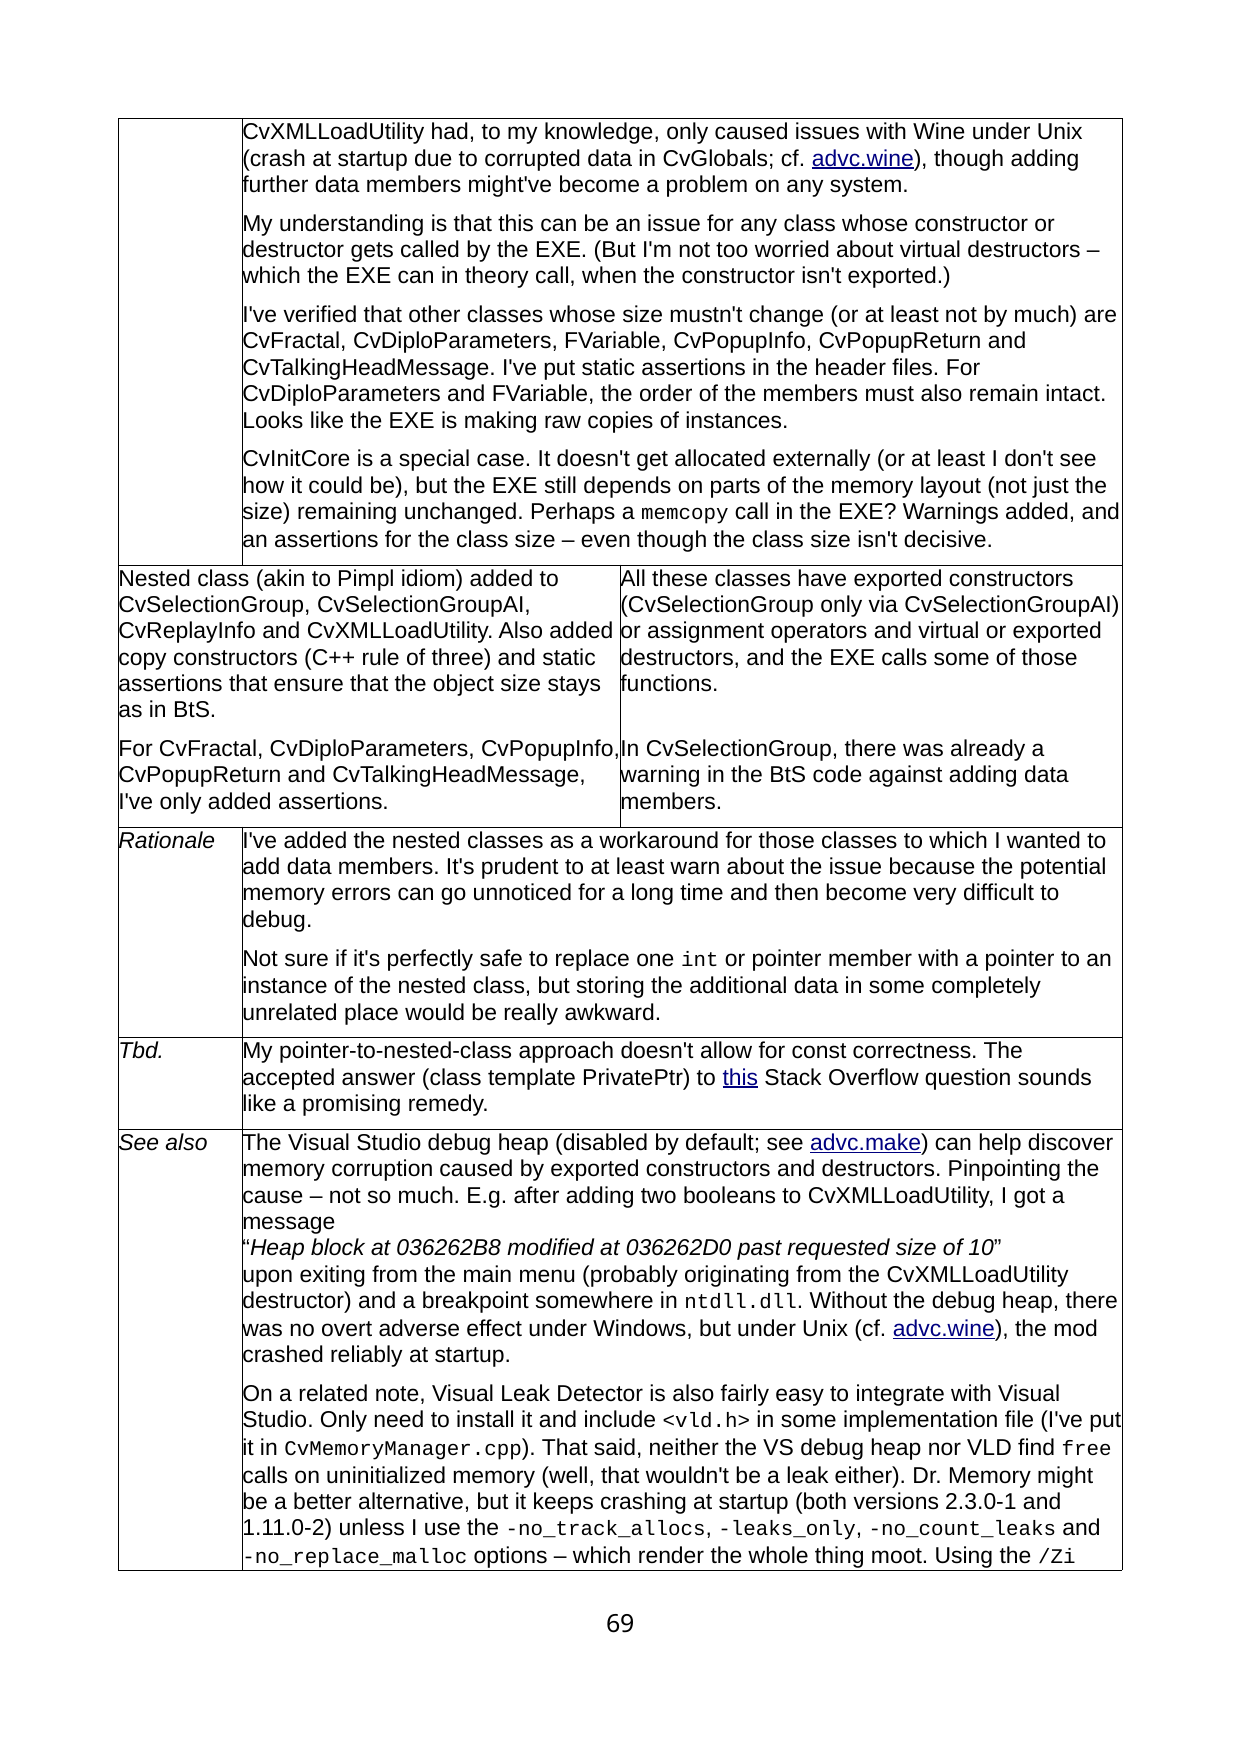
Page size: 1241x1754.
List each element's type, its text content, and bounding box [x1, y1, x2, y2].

table_cell Rationale [119, 828, 242, 1037]
table_cell See also [119, 1130, 242, 1570]
table_cell The Visual Studio debug heap (disabled by default; see advc.make) can help discover memory corruption caused by exported constructors and destructors. Pinpointing the cause – not so much. E.g. after adding two booleans to CvXMLLoadUtility, I got a message “Heap block at 036262B8 modified at 036262D0 past requested size of 10” upon exiting from the main menu (probably originating from the CvXMLLoadUtility destructor) and a breakpoint somewhere in ntdll.dll. Without the debug heap, there was no overt adverse effect under Windows, but under Unix (cf. advc.wine), the mod crashed reliably at startup. On a related note, Visual Leak Detector is also fairly easy to integrate with Visual Studio. Only need to install it and include <vld.h> in some implementation file (I've put it in CvMemoryManager.cpp). That said, neither the VS debug heap nor VLD find free calls on uninitialized memory (well, that wouldn't be a leak either). Dr. Memory might be a better alternative, but it keeps crashing at startup (both versions 2.3.0-1 and 1.11.0-2) unless I use the -no_track_allocs, -leaks_only, -no_count_leaks and ‑no_replace_malloc options – which render the whole thing moot. Using the /Zi [243, 1130, 1122, 1570]
table_cell My pointer-to-nested-class approach doesn't allow for const correctness. The accepted answer (class template PrivatePtr) to this Stack Overflow question sounds like a promising remedy. [243, 1038, 1122, 1129]
table_header [119, 119, 242, 564]
table_cell All these classes have exported constructors (CvSelectionGroup only via CvSelectionGroupAI) or assignment operators and virtual or exported destructors, and the EXE calls some of those functions. In CvSelectionGroup, there was already a warning in the BtS code against adding data members. [621, 566, 1122, 827]
table_cell Tbd. [119, 1038, 242, 1129]
table_header CvXMLLoadUtility had, to my knowledge, only caused issues with Wine under Unix (crash at startup due to corrupted data in CvGlobals; cf. advc.wine), though adding further data members might've become a problem on any system. My understanding is that this can be an issue for any class whose constructor or destructor gets called by the EXE. (But I'm not too worried about virtual destructors – which the EXE can in theory call, when the constructor isn't exported.) I've verified that other classes whose size mustn't change (or at least not by much) are CvFractal, CvDiploParameters, FVariable, CvPopupInfo, CvPopupReturn and CvTalkingHeadMessage. I've put static assertions in the header files. For CvDiploParameters and FVariable, the order of the members must also remain intact. Looks like the EXE is making raw copies of instances. CvInitCore is a special case. It doesn't get allocated externally (or at least I don't see how it could be), but the EXE still depends on parts of the memory layout (not just the size) remaining unchanged. Perhaps a memcopy call in the EXE? Warnings added, and an assertions for the class size – even though the class size isn't decisive. [243, 119, 1122, 564]
table_cell I've added the nested classes as a workaround for those classes to which I wanted to add data members. It's prudent to at least warn about the issue because the potential memory errors can go unnoticed for a long time and then become very difficult to debug. Not sure if it's perfectly safe to replace one int or pointer member with a pointer to an instance of the nested class, but storing the additional data in some completely unrelated place would be really awkward. [243, 828, 1122, 1037]
table_cell Nested class (akin to Pimpl idiom) added to CvSelectionGroup, CvSelectionGroupAI, CvReplayInfo and CvXMLLoadUtility. Also added copy constructors (C++ rule of three) and static assertions that ensure that the object size stays as in BtS. For CvFractal, CvDiploParameters, CvPopupInfo, CvPopupReturn and CvTalkingHeadMessage, I've only added assertions. [119, 566, 620, 827]
